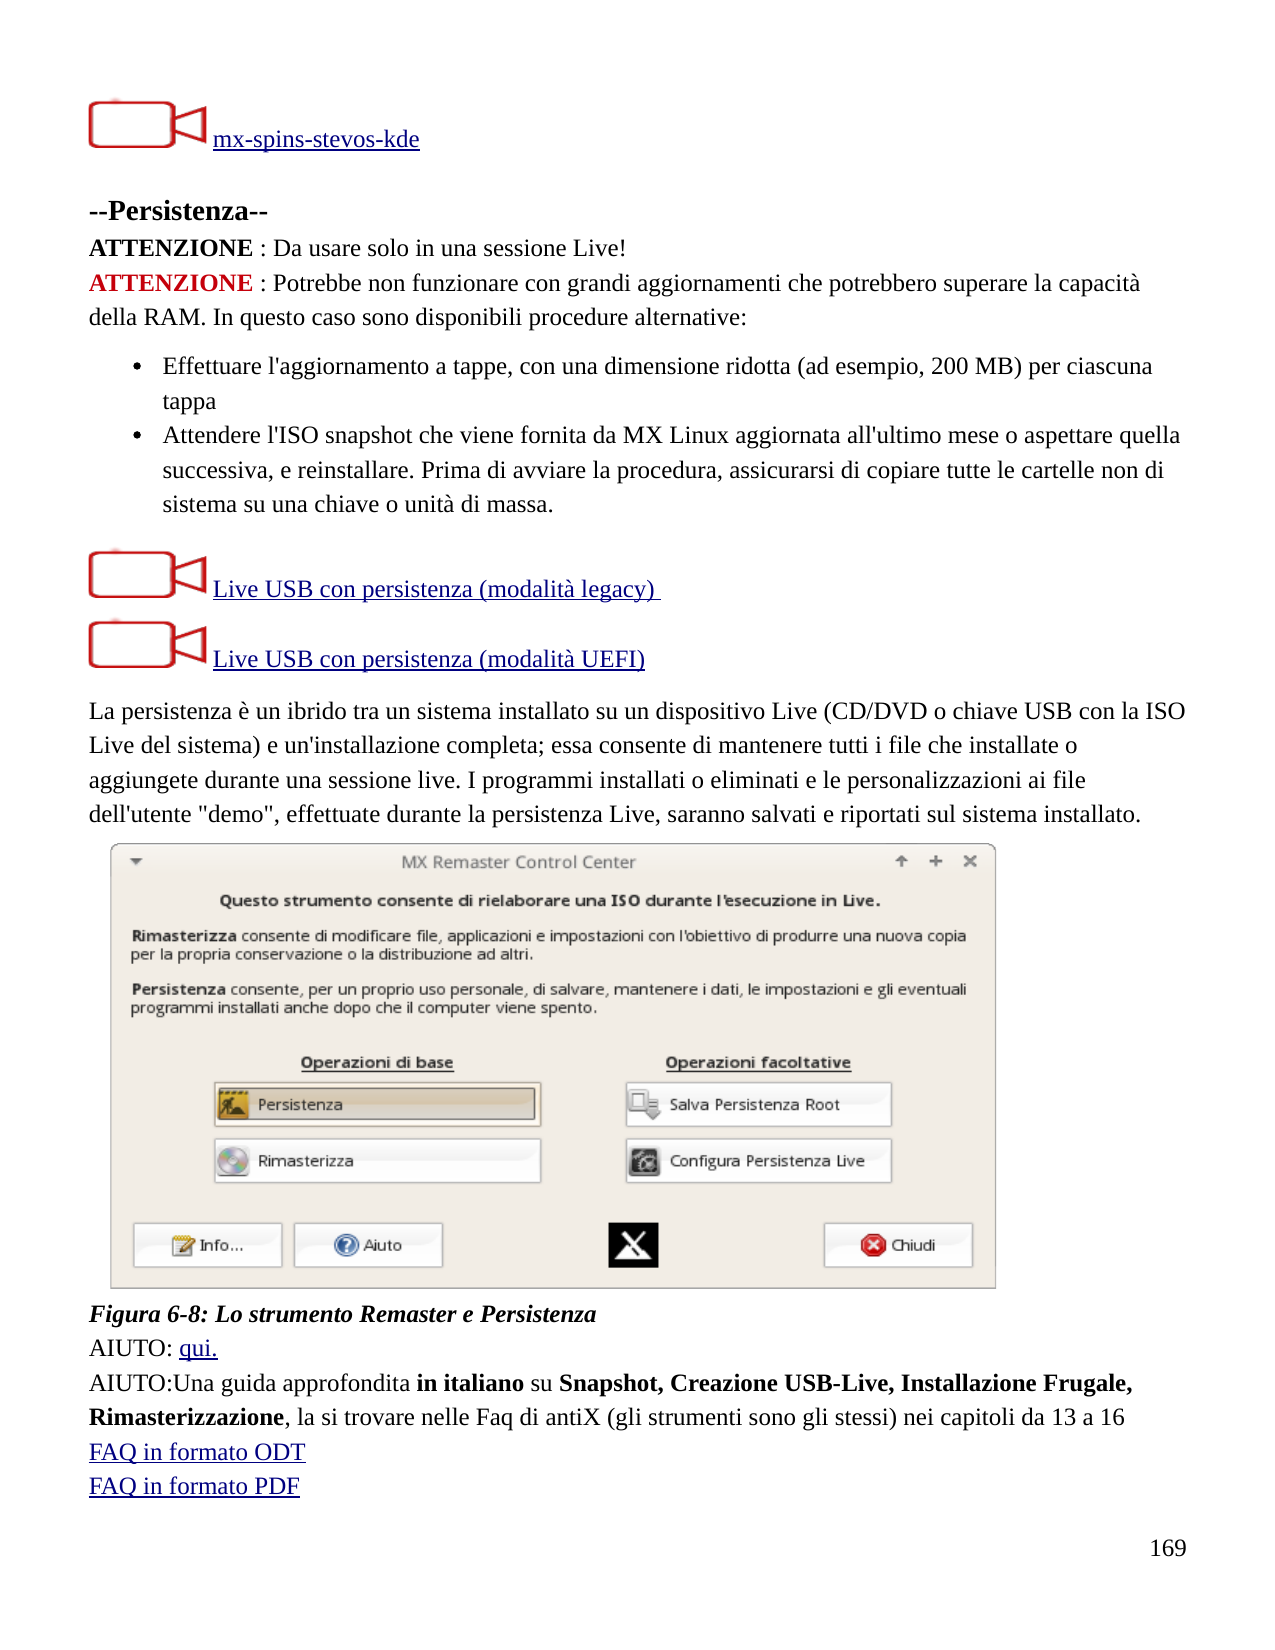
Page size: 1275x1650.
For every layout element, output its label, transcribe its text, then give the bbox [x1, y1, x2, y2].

text --Persistenza-- [88, 193, 1186, 227]
text FAQ in formato PDF [88, 1471, 1186, 1500]
text Live USB con persistenza (modalità UEFI) [88, 608, 1186, 673]
picture [88, 88, 207, 148]
picture [88, 608, 207, 668]
picture [88, 538, 207, 598]
list Effettuare l'aggiornamento a tappe, con una dimensione ridotta (ad esempio, 200 MB) per ciascuna tappa [133, 351, 1186, 414]
picture [110, 843, 997, 1289]
text Live USB con persistenza (modalità legacy) [88, 538, 1186, 603]
text AIUTO:Una guida approfondita in italiano su Snapshot, Creazione USB-Live, Installazione Frugale, Rimasterizzazione, la si trovare nelle Faq di antiX (gli strumenti sono gli stessi) nei capitoli da 13 a 16 [88, 1368, 1186, 1431]
text ATTENZIONE : Da usare solo in una sessione Live! [88, 233, 1186, 262]
text La persistenza è un ibrido tra un sistema installato su un dispositivo Live (CD/DVD o chiave USB con la ISO Live del sistema) e un'installazione completa; essa consente di mantenere tutti i file che installate o aggiungete durante una sessione live. I programmi installati o eliminati e le personalizzazioni ai file dell'utente "demo", effettuate durante la persistenza Live, saranno salvati e riportati sul sistema installato. [88, 696, 1186, 828]
text mx-spins-stevos-kde [88, 88, 1186, 153]
text ATTENZIONE : Potrebbe non funzionare con grandi aggiornamenti che potrebbero superare la capacità della RAM. In questo caso sono disponibili procedure alternative: [88, 268, 1186, 331]
text Figura 6-8: Lo strumento Remaster e Persistenza [88, 1299, 1186, 1328]
text FAQ in formato ODT [88, 1437, 1186, 1466]
list Attendere l'ISO snapshot che viene fornita da MX Linux aggiornata all'ultimo mese o aspettare quella successiva, e reinstallare. Prima di avviare la procedura, assicurarsi di copiare tutte le cartelle non di sistema su una chiave o unità di massa. [133, 420, 1186, 518]
text AIUTO: qui. [88, 1333, 1186, 1362]
